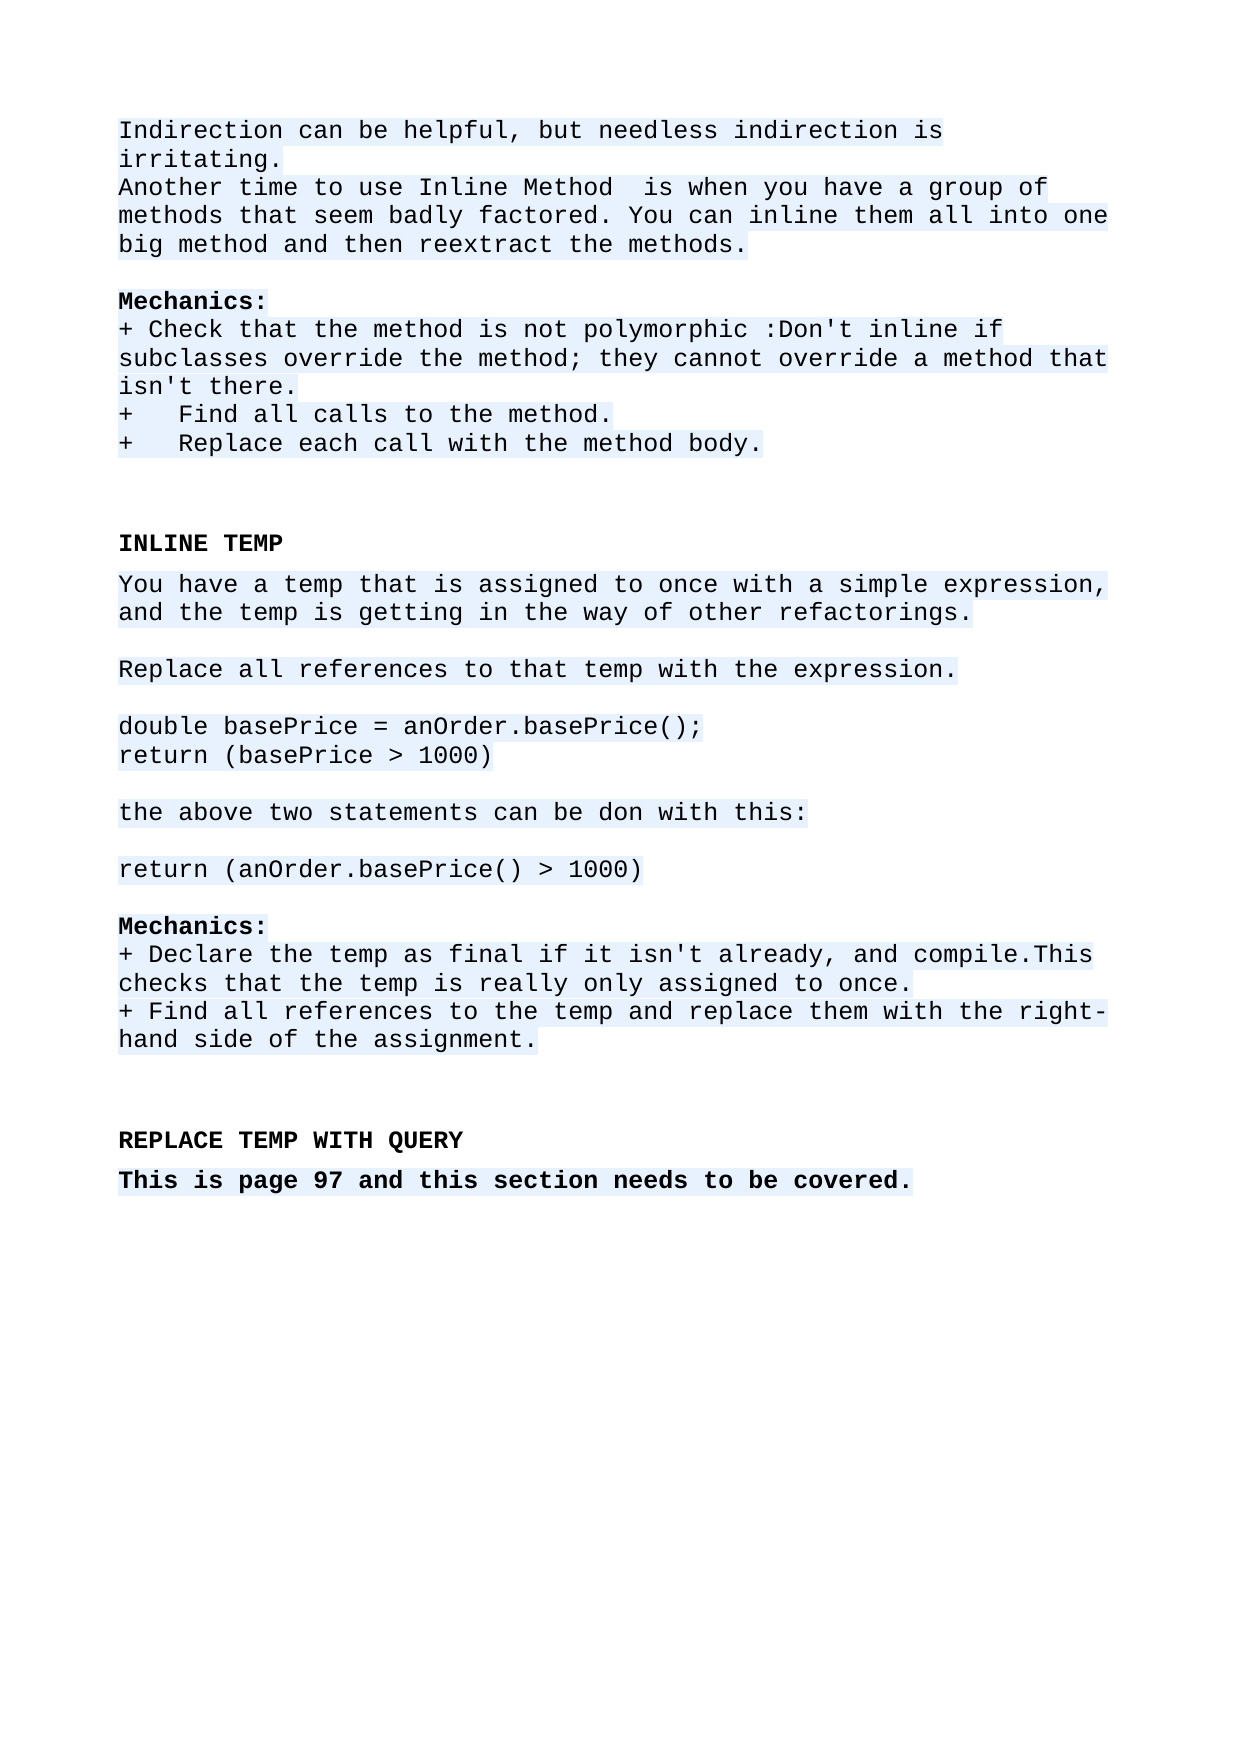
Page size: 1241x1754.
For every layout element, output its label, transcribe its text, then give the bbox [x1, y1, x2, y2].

subtitle REPLACE TEMP WITH QUERY [118, 1127, 1122, 1156]
subtitle INLINE TEMP [118, 531, 1122, 559]
text return (basePrice > 1000) [118, 742, 1122, 771]
text Mechanics: [118, 913, 1122, 942]
text + Declare the temp as final if it isn't already, and compile.This checks that the temp is really only assigned to once. [118, 942, 1122, 998]
text double basePrice = anOrder.basePrice(); [118, 714, 1122, 742]
text + Find all references to the temp and replace them with the right-hand side of the assignment. [118, 998, 1122, 1055]
text You have a temp that is assigned to once with a simple expression, and the temp is getting in the way of other refactorings. [118, 571, 1122, 628]
text + Check that the method is not polymorphic :Don't inline if subclasses override the method; they cannot override a method that isn't there. [118, 317, 1122, 402]
text the above two statements can be don with this: [118, 799, 1122, 828]
text + Replace each call with the method body. [118, 430, 1122, 458]
text return (anOrder.basePrice() > 1000) [118, 856, 1122, 885]
text Replace all references to that temp with the expression. [118, 657, 1122, 685]
text + Find all calls to the method. [118, 402, 1122, 430]
text Indirection can be helpful, but needless indirection is irritating. [118, 118, 1122, 175]
text Another time to use Inline Method is when you have a group of methods that seem badly factored. You can inline them all into one big method and then reextract the methods. [118, 175, 1122, 260]
text This is page 97 and this section needs to be covered. [118, 1168, 1122, 1196]
text Mechanics: [118, 288, 1122, 317]
